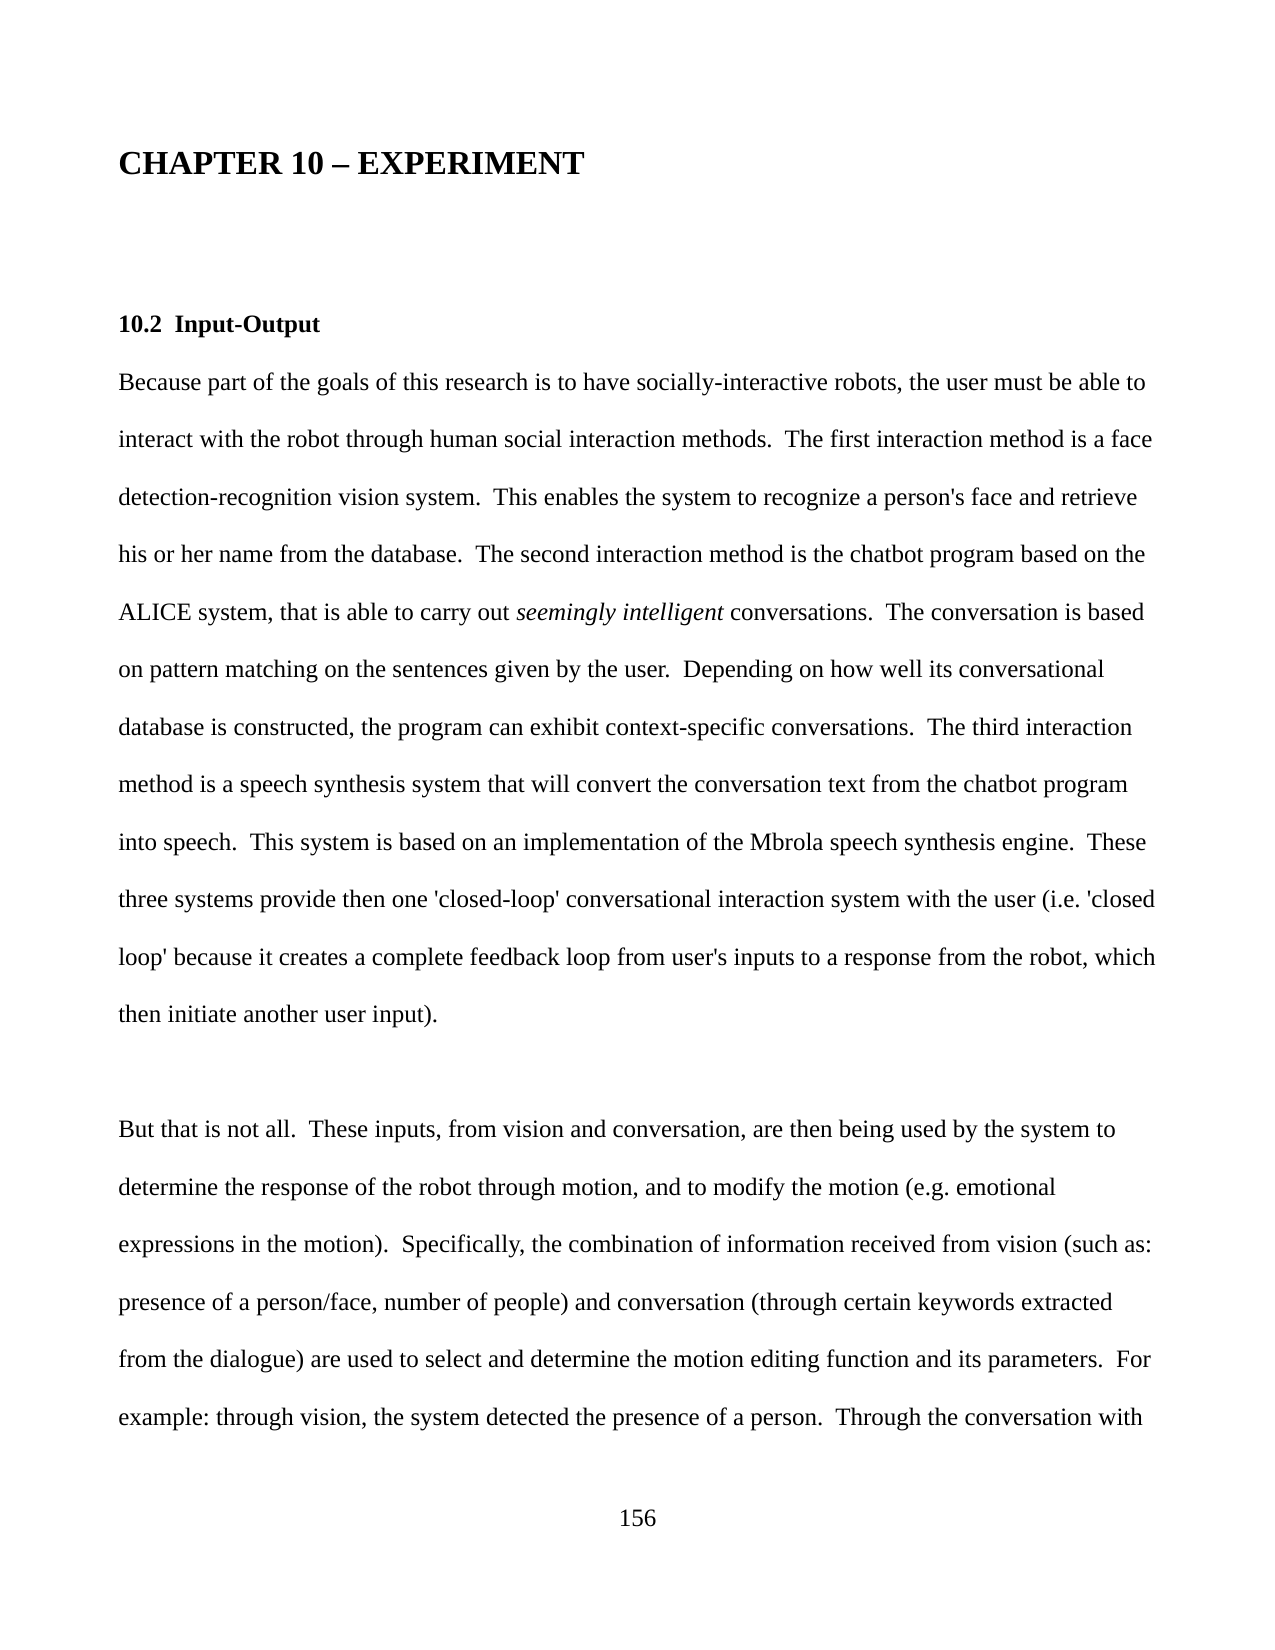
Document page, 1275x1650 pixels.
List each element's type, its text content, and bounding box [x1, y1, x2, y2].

text Because part of the goals of this research is to have socially-interactive robots, the user must be able to interact with the robot through human social interaction methods. The first interaction method is a face detection-recognition vision system. This enables the system to recognize a person's face and retrieve his or her name from the database. The second interaction method is the chatbot program based on the ALICE system, that is able to carry out seemingly intelligent conversations. The conversation is based on pattern matching on the sentences given by the user. Depending on how well its conversational database is constructed, the program can exhibit context-specific conversations. The third interaction method is a speech synthesis system that will convert the conversation text from the chatbot program into speech. This system is based on an implementation of the Mbrola speech synthesis engine. These three systems provide then one 'closed-loop' conversational interaction system with the user (i.e. 'closed loop' because it creates a complete feedback loop from user's inputs to a response from the robot, which then initiate another user input). [118, 367, 1157, 1028]
subtitle CHAPTER 10 – EXPERIMENT [118, 143, 1157, 182]
text But that is not all. These inputs, from vision and conversation, are then being used by the system to determine the response of the robot through motion, and to modify the motion (e.g. emotional expressions in the motion). Specifically, the combination of information received from vision (such as: presence of a person/face, number of people) and conversation (through certain keywords extracted from the dialogue) are used to select and determine the motion editing function and its parameters. For example: through vision, the system detected the presence of a person. Through the conversation with [118, 1114, 1157, 1431]
text 10.2 Input-Output [118, 309, 1157, 338]
